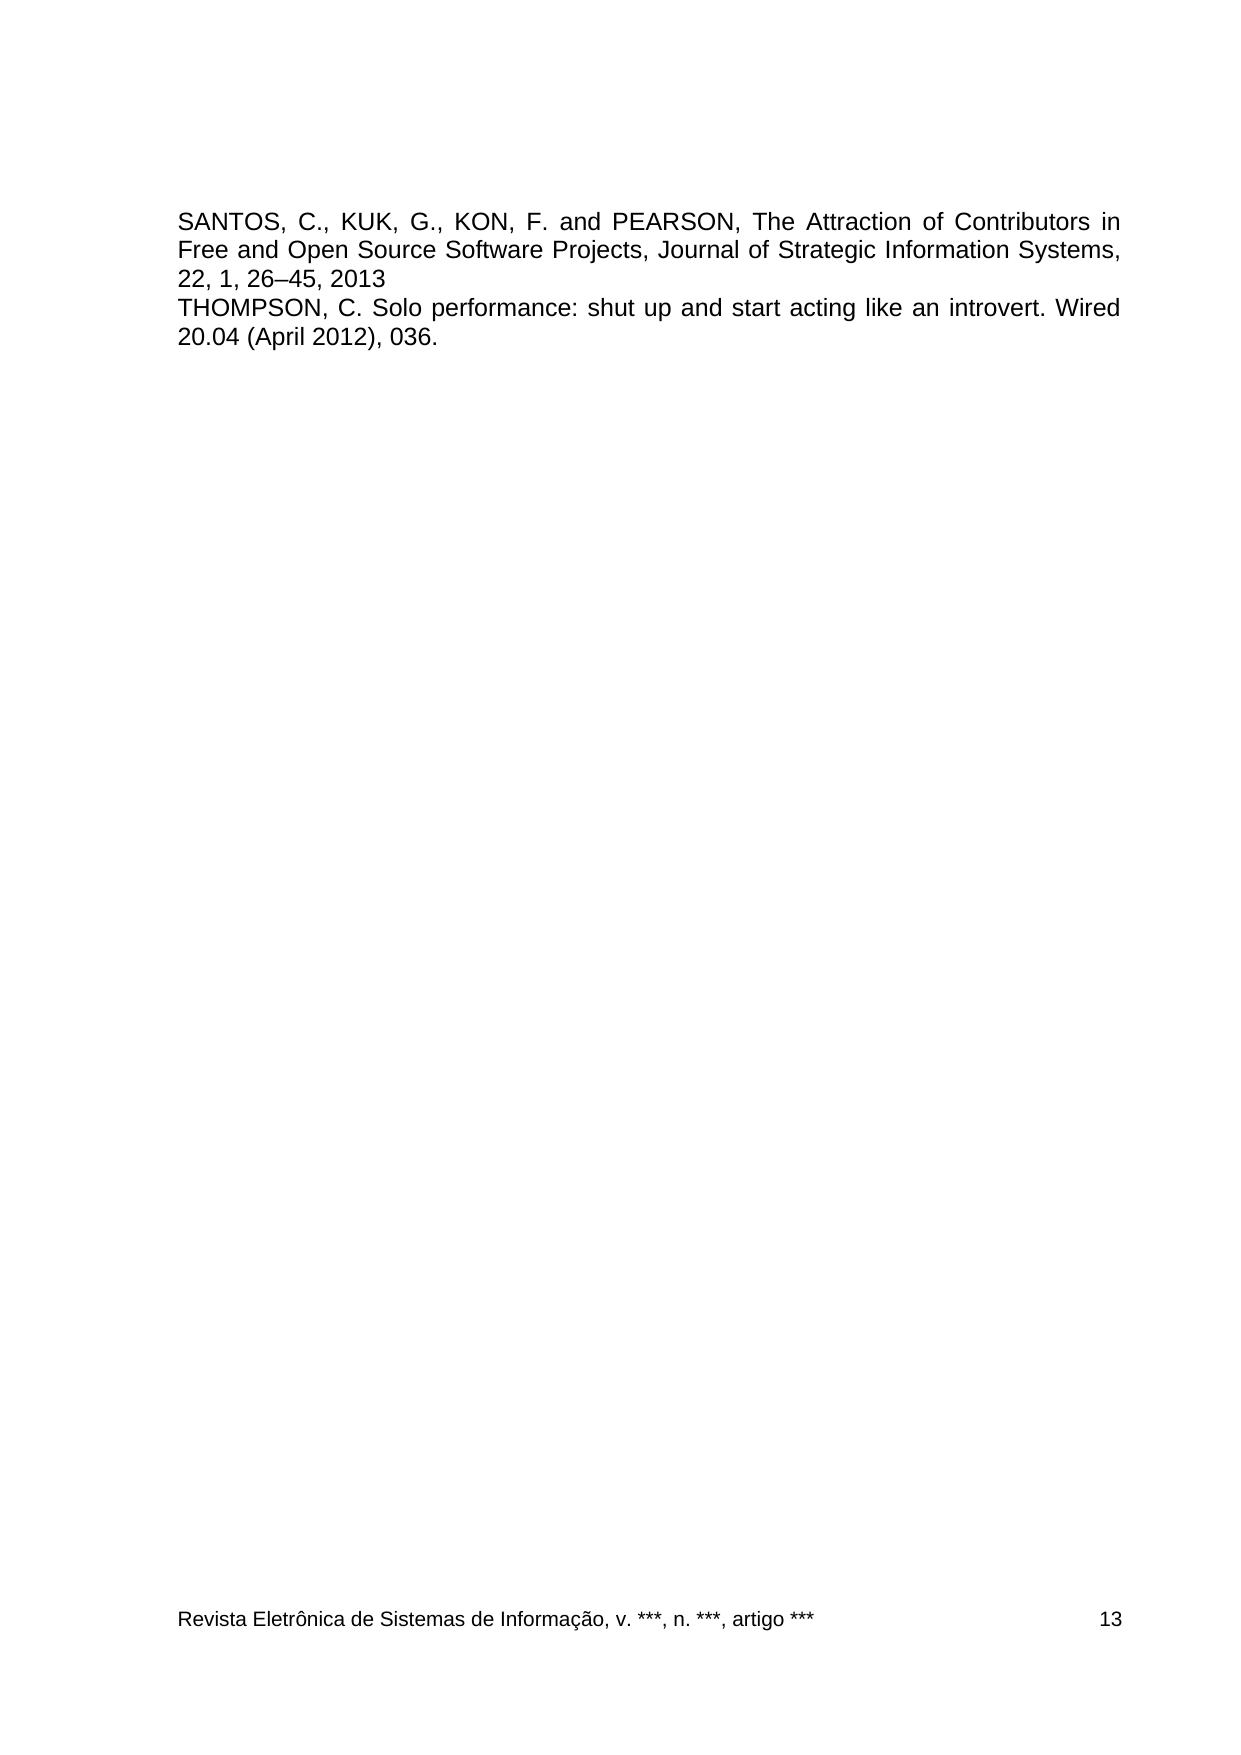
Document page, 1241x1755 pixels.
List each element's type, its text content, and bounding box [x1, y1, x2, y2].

text SANTOS, C., KUK, G., KON, F. and PEARSON, The Attraction of Contributors in Free and Open Source Software Projects, Journal of Strategic Information Systems, 22, 1, 26–45, 2013 [177, 207, 1122, 293]
text THOMPSON, C. Solo performance: shut up and start acting like an introvert. Wired 20.04 (April 2012), 036. [177, 293, 1122, 350]
